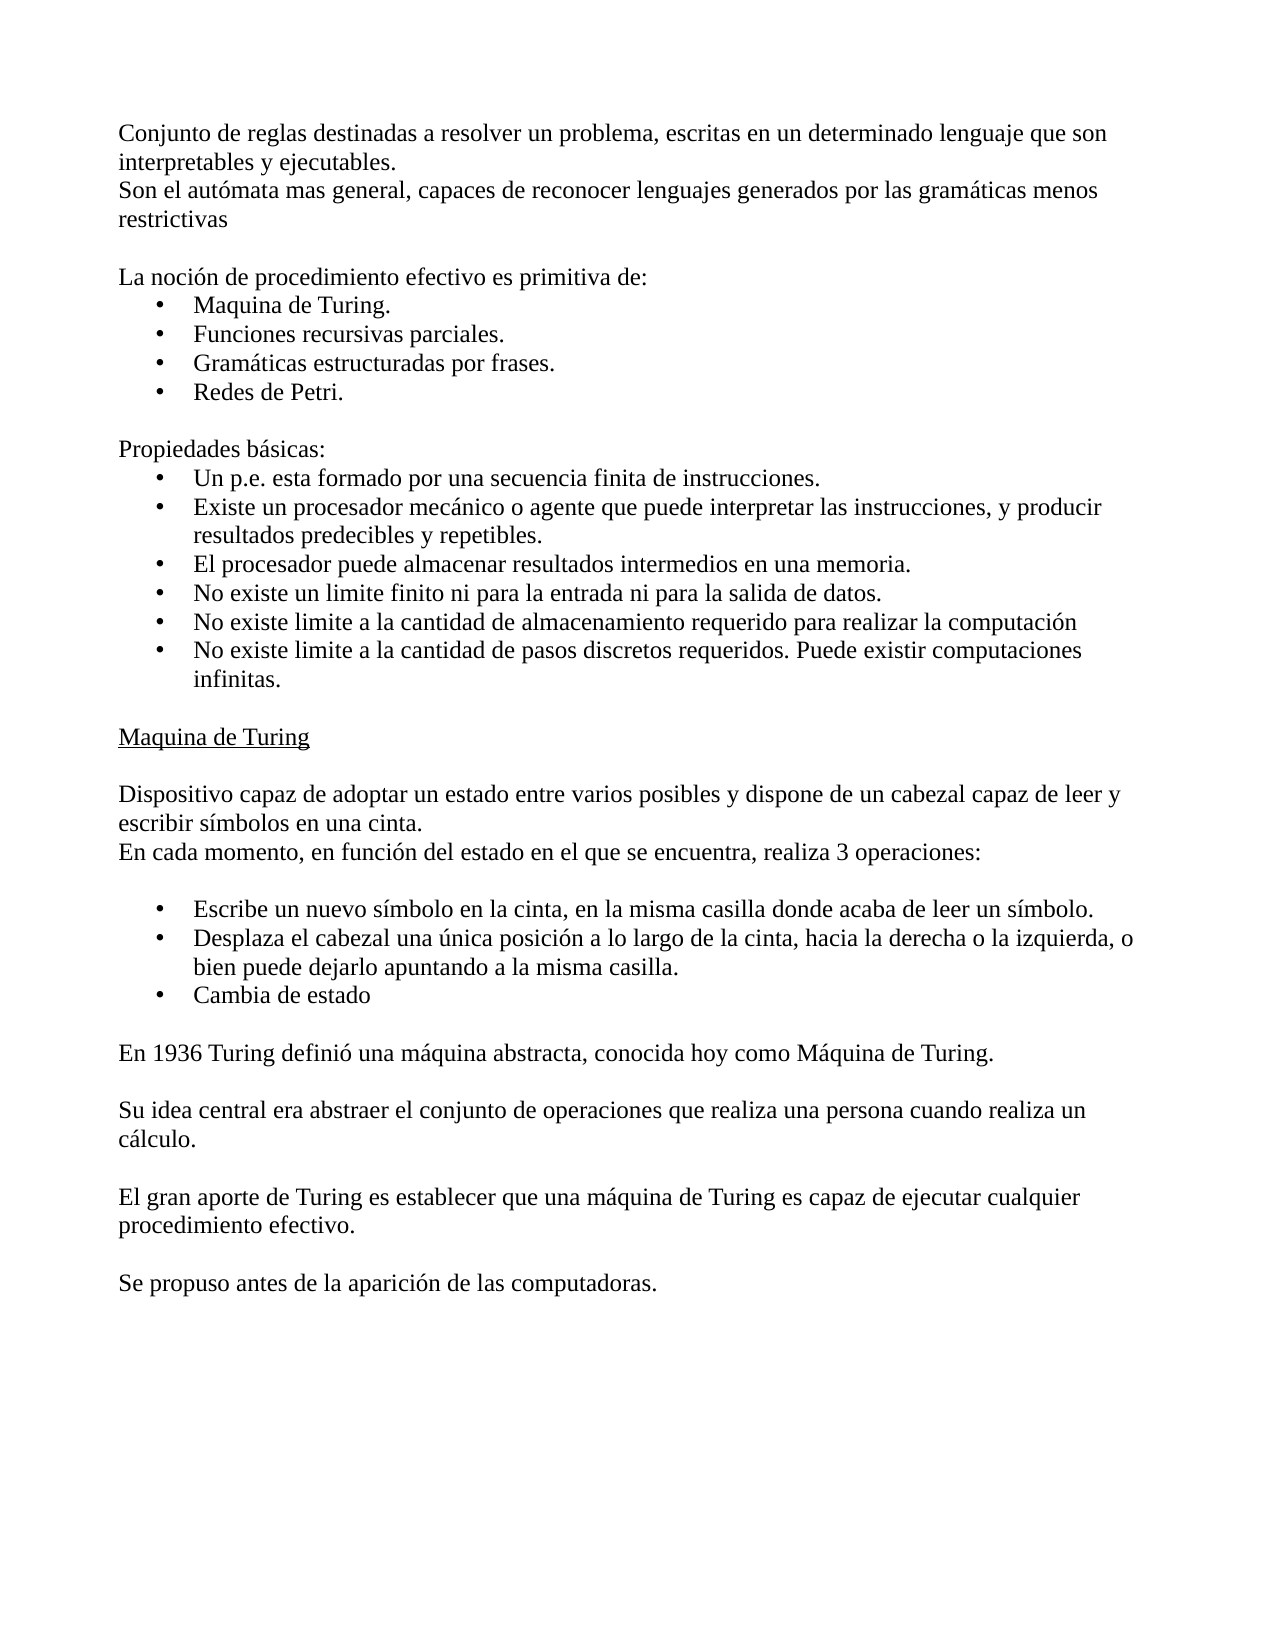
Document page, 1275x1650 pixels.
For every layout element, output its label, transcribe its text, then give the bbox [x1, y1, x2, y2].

list El procesador puede almacenar resultados intermedios en una memoria. [156, 549, 1157, 578]
text El gran aporte de Turing es establecer que una máquina de Turing es capaz de ejecutar cualquier procedimiento efectivo. [118, 1182, 1157, 1239]
list Existe un procesador mecánico o agente que puede interpretar las instrucciones, y producir resultados predecibles y repetibles. [156, 492, 1157, 549]
text Son el autómata mas general, capaces de reconocer lenguajes generados por las gramáticas menos restrictivas [118, 176, 1157, 233]
text Dispositivo capaz de adoptar un estado entre varios posibles y dispone de un cabezal capaz de leer y escribir símbolos en una cinta. [118, 779, 1157, 837]
text Propiedades básicas: [118, 434, 1157, 463]
list Escribe un nuevo símbolo en la cinta, en la misma casilla donde acaba de leer un símbolo. [156, 894, 1157, 923]
text La noción de procedimiento efectivo es primitiva de: [118, 262, 1157, 291]
text En 1936 Turing definió una máquina abstracta, conocida hoy como Máquina de Turing. [118, 1038, 1157, 1067]
list Un p.e. esta formado por una secuencia finita de instrucciones. [156, 463, 1157, 492]
text Su idea central era abstraer el conjunto de operaciones que realiza una persona cuando realiza un cálculo. [118, 1096, 1157, 1153]
list No existe limite a la cantidad de almacenamiento requerido para realizar la computación [156, 607, 1157, 636]
list No existe limite a la cantidad de pasos discretos requeridos. Puede existir computaciones infinitas. [156, 636, 1157, 693]
text En cada momento, en función del estado en el que se encuentra, realiza 3 operaciones: [118, 837, 1157, 866]
list Funciones recursivas parciales. [156, 319, 1157, 348]
list Cambia de estado [156, 981, 1157, 1009]
list Redes de Petri. [156, 377, 1157, 406]
list Maquina de Turing. [156, 291, 1157, 319]
list No existe un limite finito ni para la entrada ni para la salida de datos. [156, 578, 1157, 607]
list Gramáticas estructuradas por frases. [156, 348, 1157, 377]
list Desplaza el cabezal una única posición a lo largo de la cinta, hacia la derecha o la izquierda, o bien puede dejarlo apuntando a la misma casilla. [156, 923, 1157, 981]
text Conjunto de reglas destinadas a resolver un problema, escritas en un determinado lenguaje que son interpretables y ejecutables. [118, 118, 1157, 176]
text Se propuso antes de la aparición de las computadoras. [118, 1268, 1157, 1297]
text Maquina de Turing [118, 722, 1157, 751]
